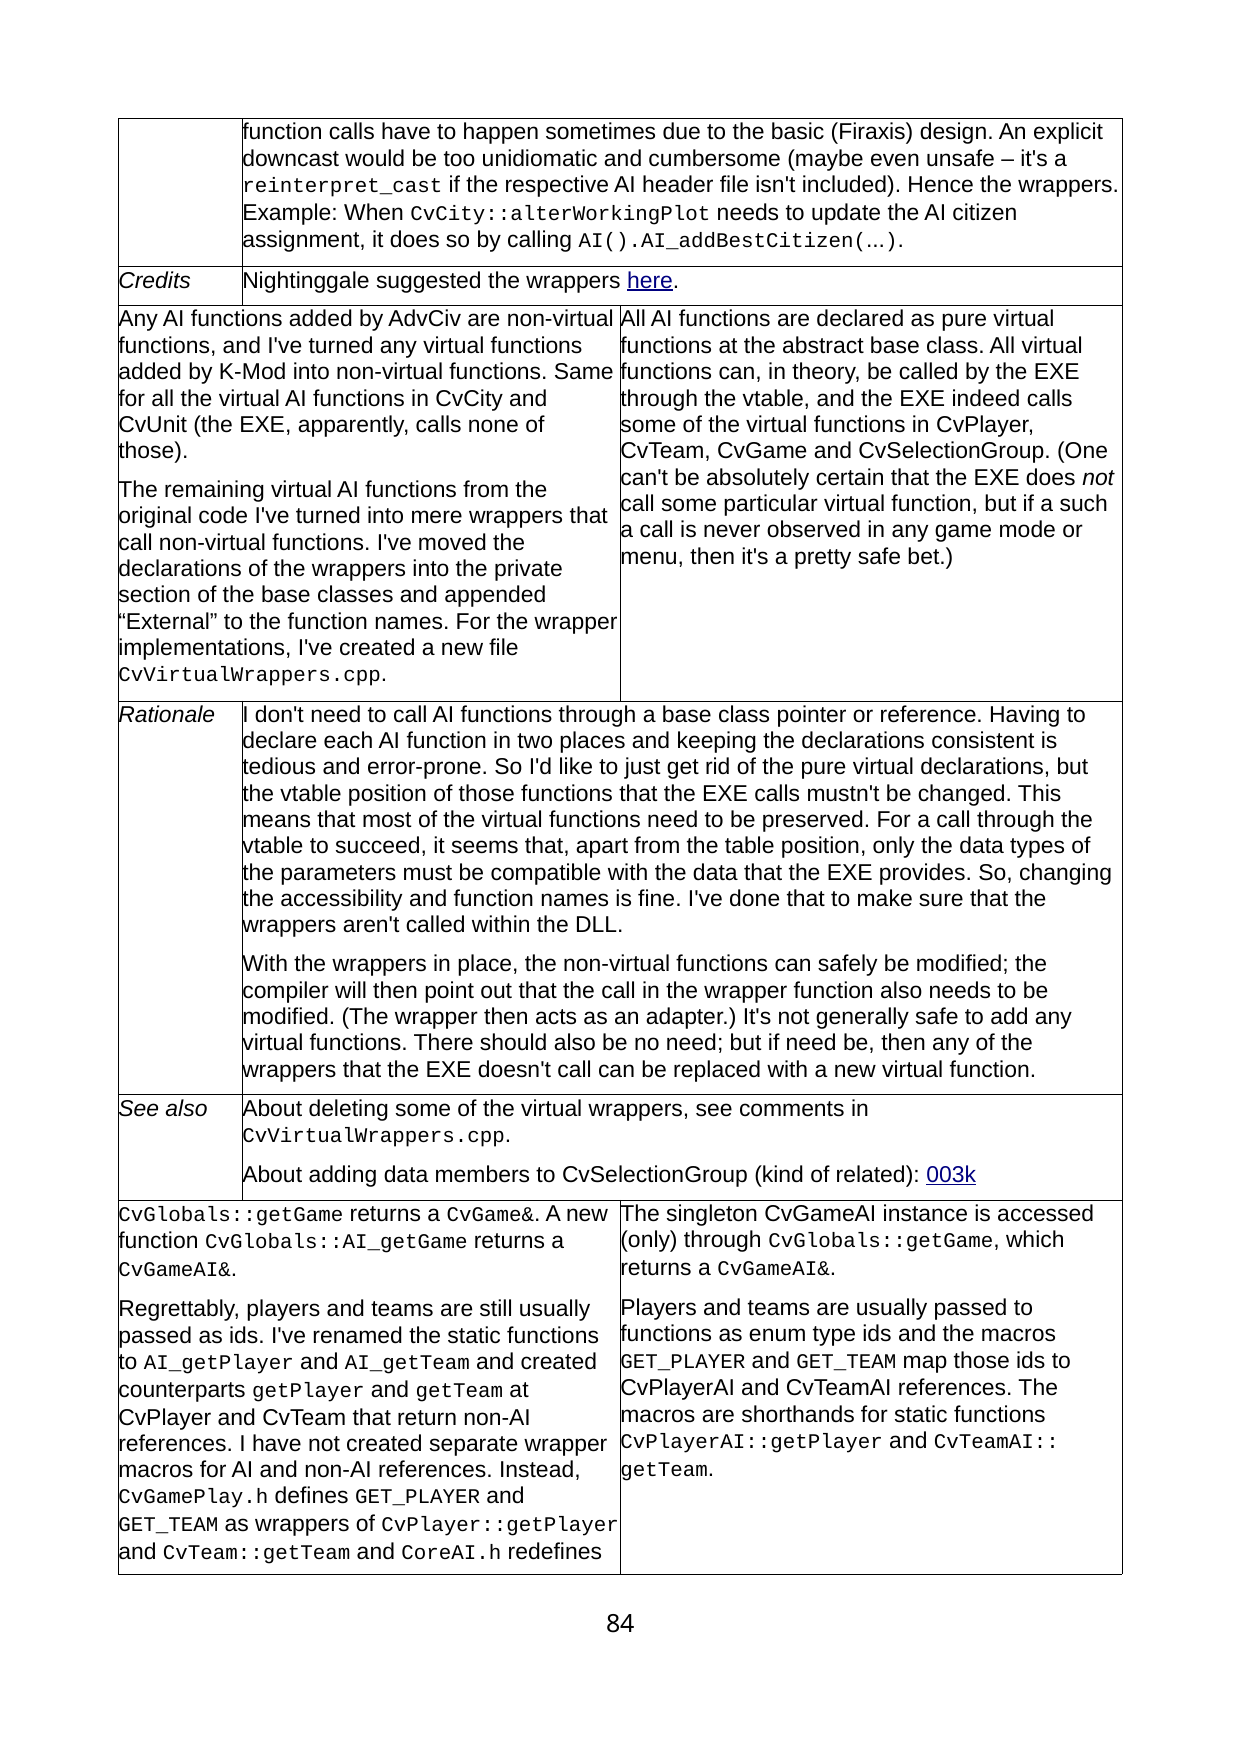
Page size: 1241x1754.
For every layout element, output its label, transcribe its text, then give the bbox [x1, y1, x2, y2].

table_cell The singleton CvGameAI instance is accessed (only) through CvGlobals::getGame, which returns a CvGameAI&. Players and teams are usually passed to functions as enum type ids and the macros GET_PLAYER and GET_TEAM map those ids to CvPlayerAI and CvTeamAI references. The macros are shorthands for static functions CvPlayerAI::getPlayer and CvTeamAI:: getTeam. [621, 1201, 1122, 1574]
table_cell Nightinggale suggested the wrappers here. [243, 267, 1122, 305]
table_cell See also [119, 1095, 242, 1200]
table_cell I don't need to call AI functions through a base class pointer or reference. Having to declare each AI function in two places and keeping the declarations consistent is tedious and error-prone. So I'd like to just get rid of the pure virtual declarations, but the vtable position of those functions that the EXE calls mustn't be changed. This means that most of the virtual functions need to be preserved. For a call through the vtable to succeed, it seems that, apart from the table position, only the data types of the parameters must be compatible with the data that the EXE provides. So, changing the accessibility and function names is fine. I've done that to make sure that the wrappers aren't called within the DLL. With the wrappers in place, the non-virtual functions can safely be modified; the compiler will then point out that the call in the wrapper function also needs to be modified. (The wrapper then acts as an adapter.) It's not generally safe to add any virtual functions. There should also be no need; but if need be, then any of the wrappers that the EXE doesn't call can be replaced with a new virtual function. [243, 702, 1122, 1094]
table_cell All AI functions are declared as pure virtual functions at the abstract base class. All virtual functions can, in theory, be called by the EXE through the vtable, and the EXE indeed calls some of the virtual functions in CvPlayer, CvTeam, CvGame and CvSelectionGroup. (One can't be absolutely certain that the EXE does not call some particular virtual function, but if a such a call is never observed in any game mode or menu, then it's a pretty safe bet.) [621, 306, 1122, 701]
table_cell CvGlobals::getGame returns a CvGame&. A new function CvGlobals::AI_getGame returns a CvGameAI&. Regrettably, players and teams are still usually passed as ids. I've renamed the static functions to AI_getPlayer and AI_getTeam and created counterparts getPlayer and getTeam at CvPlayer and CvTeam that return non-AI references. I have not created separate wrapper macros for AI and non-AI references. Instead, CvGamePlay.h defines GET_PLAYER and GET_TEAM as wrappers of CvPlayer::getPlayer and CvTeam::getTeam and CoreAI.h redefines [119, 1201, 620, 1574]
table_cell function calls have to happen sometimes due to the basic (Firaxis) design. An explicit downcast would be too unidiomatic and cumbersome (maybe even unsafe – it's a reinterpret_cast if the respective AI header file isn't included). Hence the wrappers. Example: When CvCity::alterWorkingPlot needs to update the AI citizen assignment, it does so by calling AI().AI_addBestCitizen(...). [243, 119, 1122, 266]
table_cell About deleting some of the virtual wrappers, see comments in CvVirtualWrappers.cpp. About adding data members to CvSelectionGroup (kind of related): 003k [243, 1095, 1122, 1200]
table_cell Credits [119, 267, 242, 305]
table_cell [119, 119, 242, 266]
table_cell Any AI functions added by AdvCiv are non-virtual functions, and I've turned any virtual functions added by K-Mod into non-virtual functions. Same for all the virtual AI functions in CvCity and CvUnit (the EXE, apparently, calls none of those). The remaining virtual AI functions from the original code I've turned into mere wrappers that call non-virtual functions. I've moved the declarations of the wrappers into the private section of the base classes and appended “External” to the function names. For the wrapper implementations, I've created a new file CvVirtualWrappers.cpp. [119, 306, 620, 701]
table_cell Rationale [119, 702, 242, 1094]
